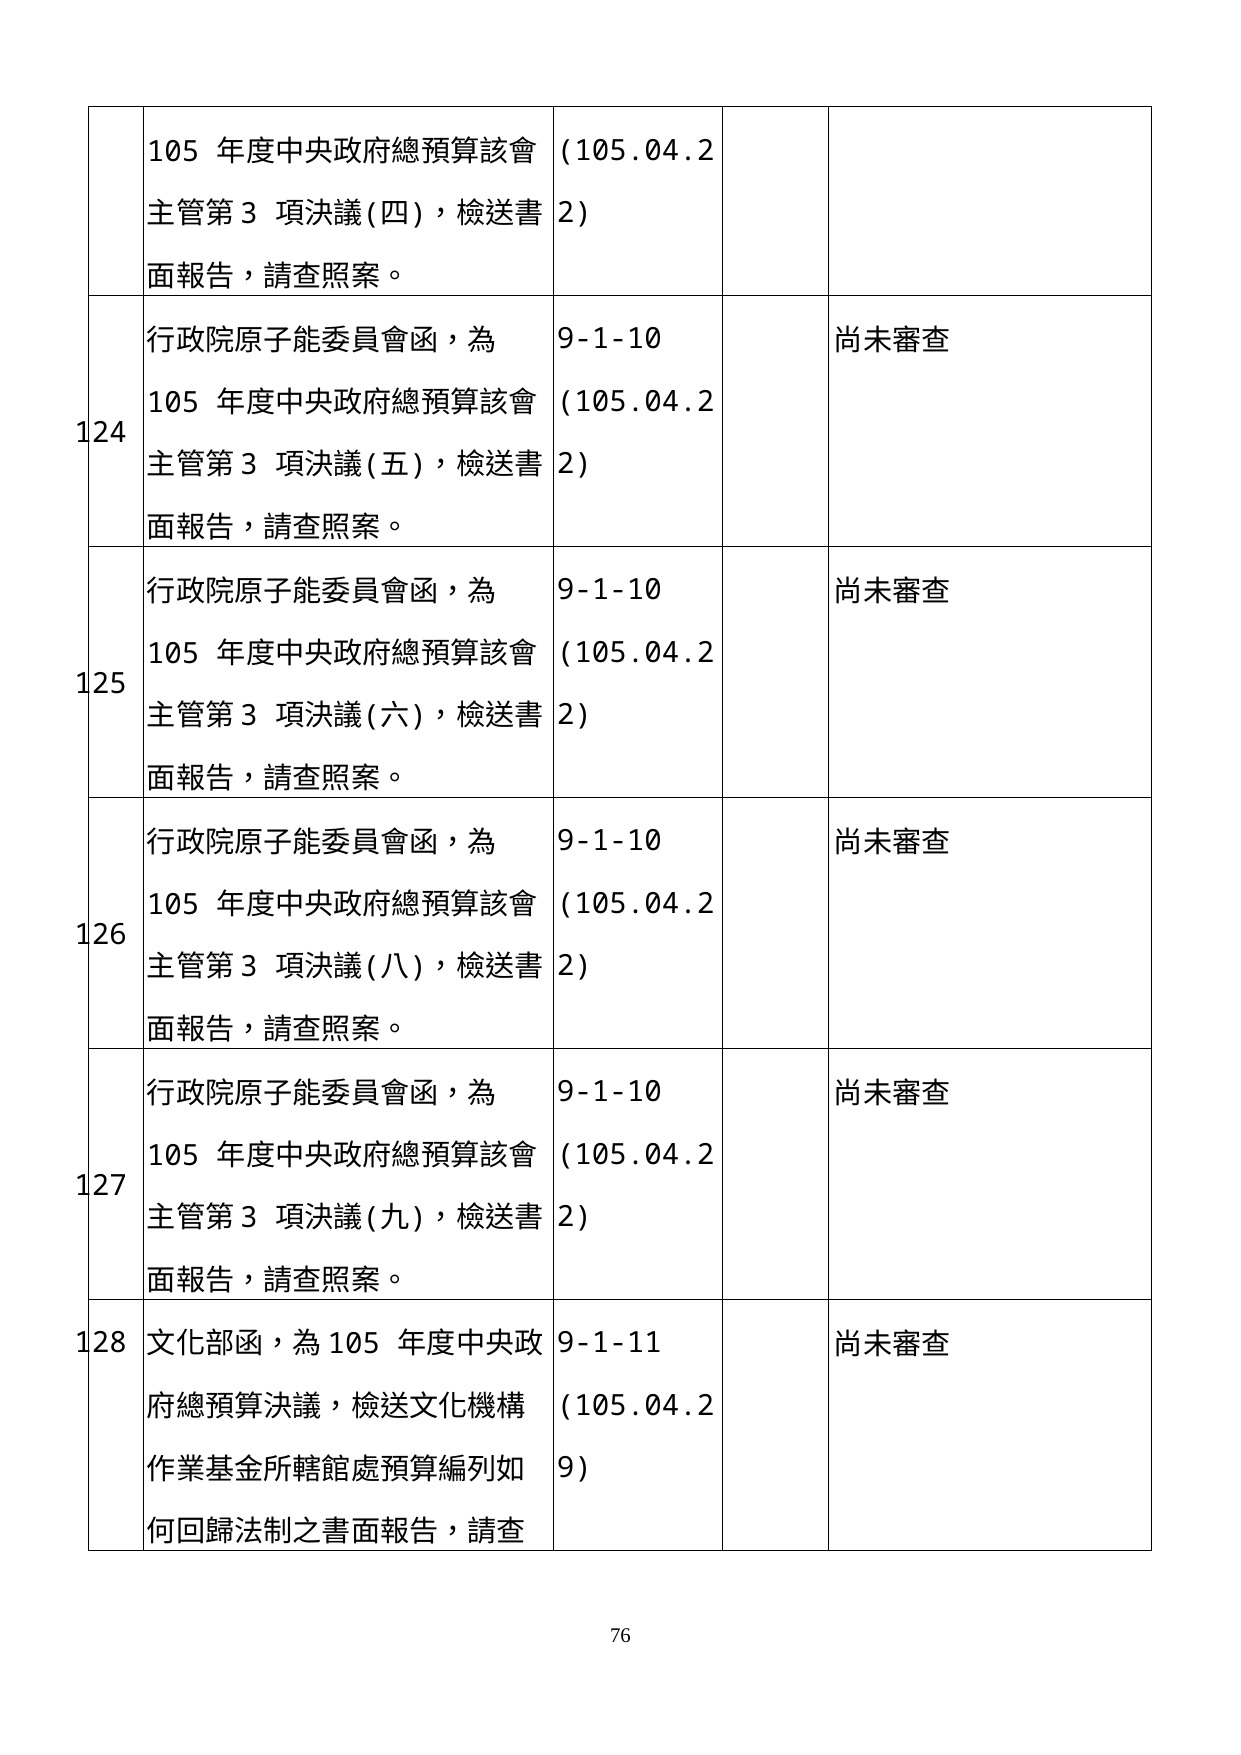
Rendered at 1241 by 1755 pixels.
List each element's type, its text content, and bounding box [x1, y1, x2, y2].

table_cell [723, 107, 828, 294]
table_cell 尚未審查 [829, 296, 1151, 546]
table_cell 尚未審查 [829, 1049, 1151, 1299]
table_cell [723, 798, 828, 1048]
table_cell [89, 1300, 143, 1550]
table_cell [723, 1300, 828, 1550]
table_cell [829, 107, 1151, 294]
table_cell [89, 547, 143, 797]
table_cell [723, 547, 828, 797]
table_cell 105 年度中央政府總預算該會主管第3 項決議(四)，檢送書面報告，請查照案。 [144, 107, 553, 294]
table_cell (105.04.22) [554, 107, 722, 294]
table_cell [89, 107, 143, 294]
table_cell 行政院原子能委員會函，為105 年度中央政府總預算該會主管第3 項決議(九)，檢送書面報告，請查照案。 [144, 1049, 553, 1299]
table_cell 行政院原子能委員會函，為105 年度中央政府總預算該會主管第3 項決議(八)，檢送書面報告，請查照案。 [144, 798, 553, 1048]
table_cell 9-1-11 (105.04.29) [554, 1300, 722, 1550]
table_cell 文化部函，為105 年度中央政府總預算決議，檢送文化機構作業基金所轄館處預算編列如何回歸法制之書面報告，請查 [144, 1300, 553, 1550]
table_cell [89, 296, 143, 546]
table_cell 行政院原子能委員會函，為105 年度中央政府總預算該會主管第3 項決議(五)，檢送書面報告，請查照案。 [144, 296, 553, 546]
table_cell 行政院原子能委員會函，為105 年度中央政府總預算該會主管第3 項決議(六)，檢送書面報告，請查照案。 [144, 547, 553, 797]
table_cell 9-1-10 (105.04.22) [554, 1049, 722, 1299]
table_cell 9-1-10 (105.04.22) [554, 798, 722, 1048]
table_cell 9-1-10 (105.04.22) [554, 547, 722, 797]
table_cell 尚未審查 [829, 1300, 1151, 1550]
table_cell 尚未審查 [829, 547, 1151, 797]
table_cell [723, 1049, 828, 1299]
table_cell [89, 798, 143, 1048]
table_cell [89, 1049, 143, 1299]
table_cell 尚未審查 [829, 798, 1151, 1048]
table_cell 9-1-10 (105.04.22) [554, 296, 722, 546]
table_cell [723, 296, 828, 546]
